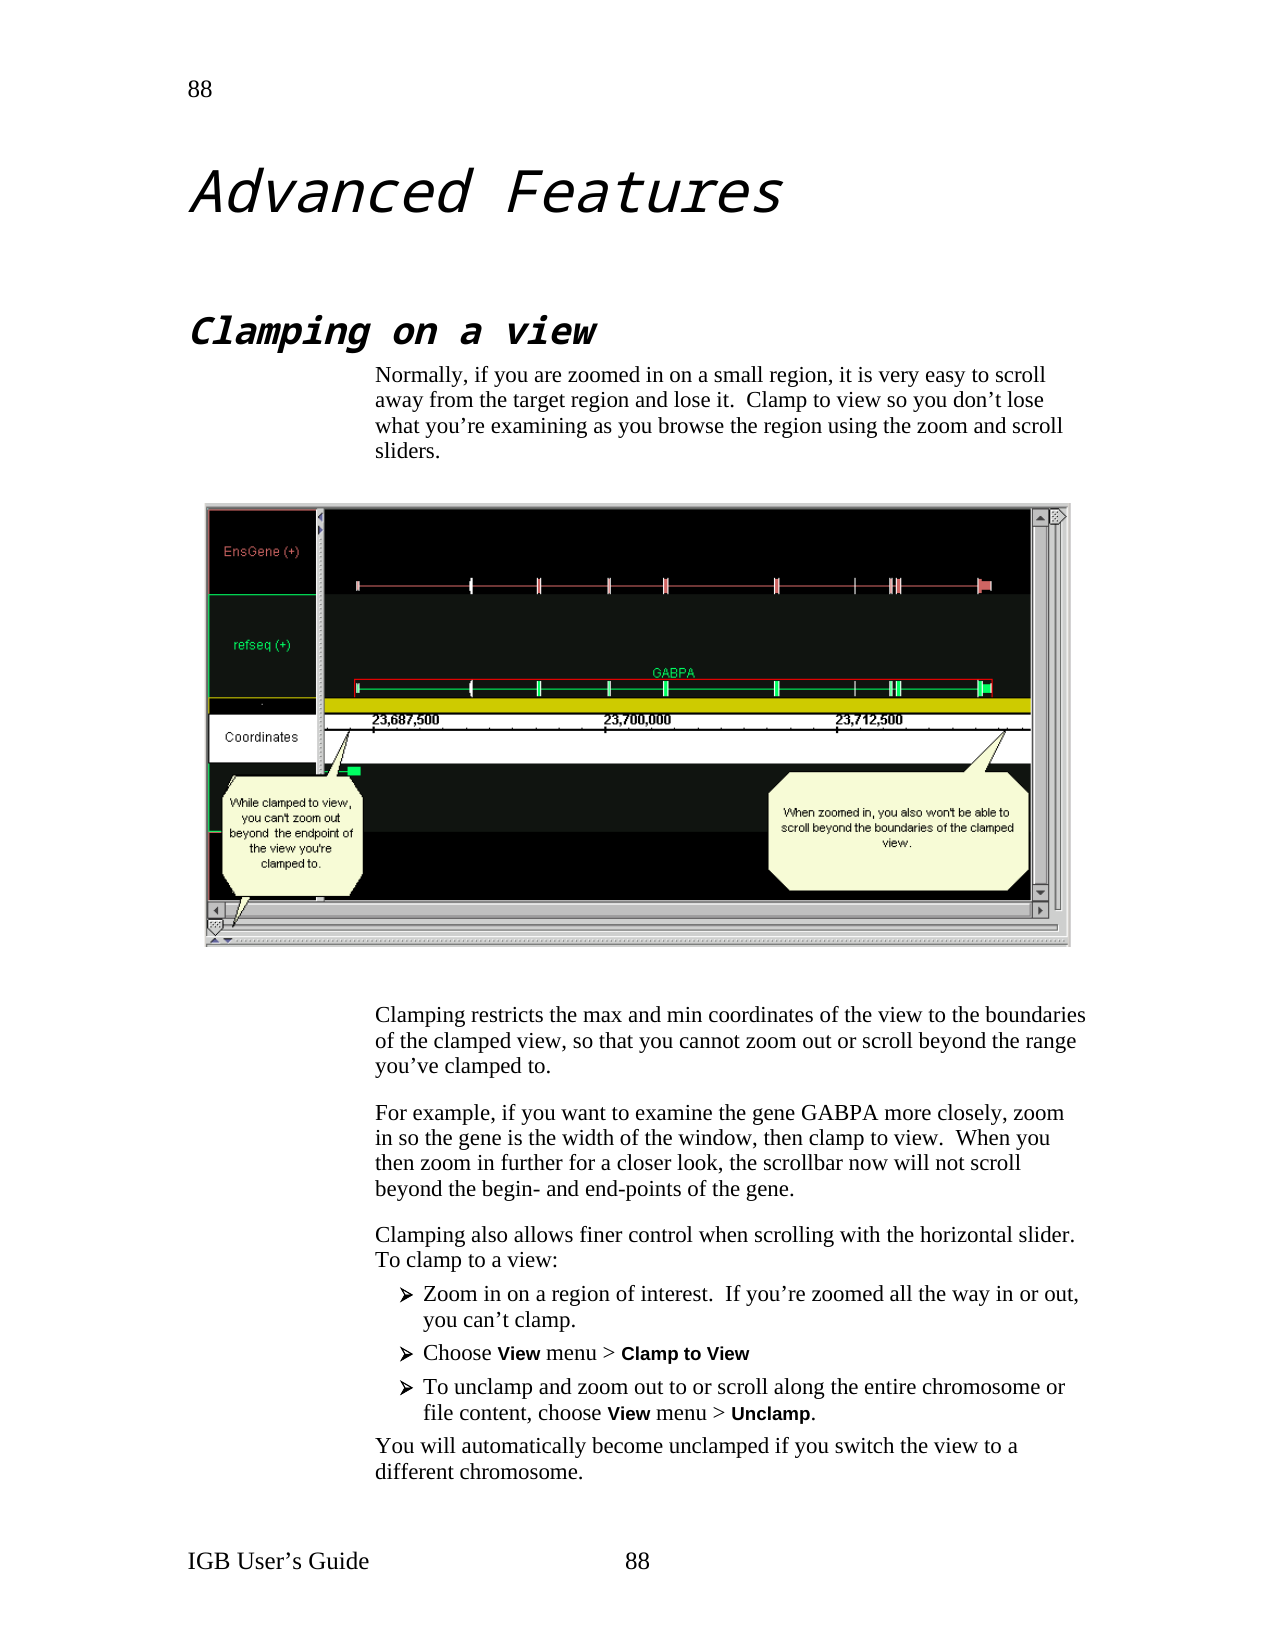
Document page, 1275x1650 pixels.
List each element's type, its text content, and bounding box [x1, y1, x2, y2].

text Clamping restricts the max and min coordinates of the view to the boundaries of the clamped view, so that you cannot zoom out or scroll beyond the range you’ve clamped to. [375, 1002, 1087, 1079]
picture [204, 503, 1071, 947]
text Clamping also allows finer control when scrolling with the horizontal slider. To clamp to a view: [375, 1222, 1087, 1273]
list Choose View menu > Clamp to View [399, 1340, 1087, 1366]
text Normally, if you are zoomed in on a small region, it is very easy to scroll away from the target region and lose it. Clamp to view so you don’t lose what you’re examining as you browse the region using the zoom and scroll sliders. [375, 362, 1087, 463]
list To unclamp and zoom out to or scroll along the entire chromosome or file content, choose View menu > Unclamp. [399, 1374, 1087, 1425]
subtitle Advanced Features [187, 150, 1087, 229]
text For example, if you want to examine the gene GABPA more closely, zoom in so the gene is the width of the window, then clamp to view. When you then zoom in further for a closer look, the scrollbar now will not scroll beyond the begin- and end-points of the gene. [375, 1099, 1087, 1201]
subtitle Clamping on a view [187, 304, 1087, 356]
text You will automatically become unclamped if you switch the view to a different chromosome. [375, 1433, 1087, 1484]
list Zoom in on a region of interest. If you’re zoomed all the way in or out, you can’t clamp. [399, 1281, 1087, 1332]
